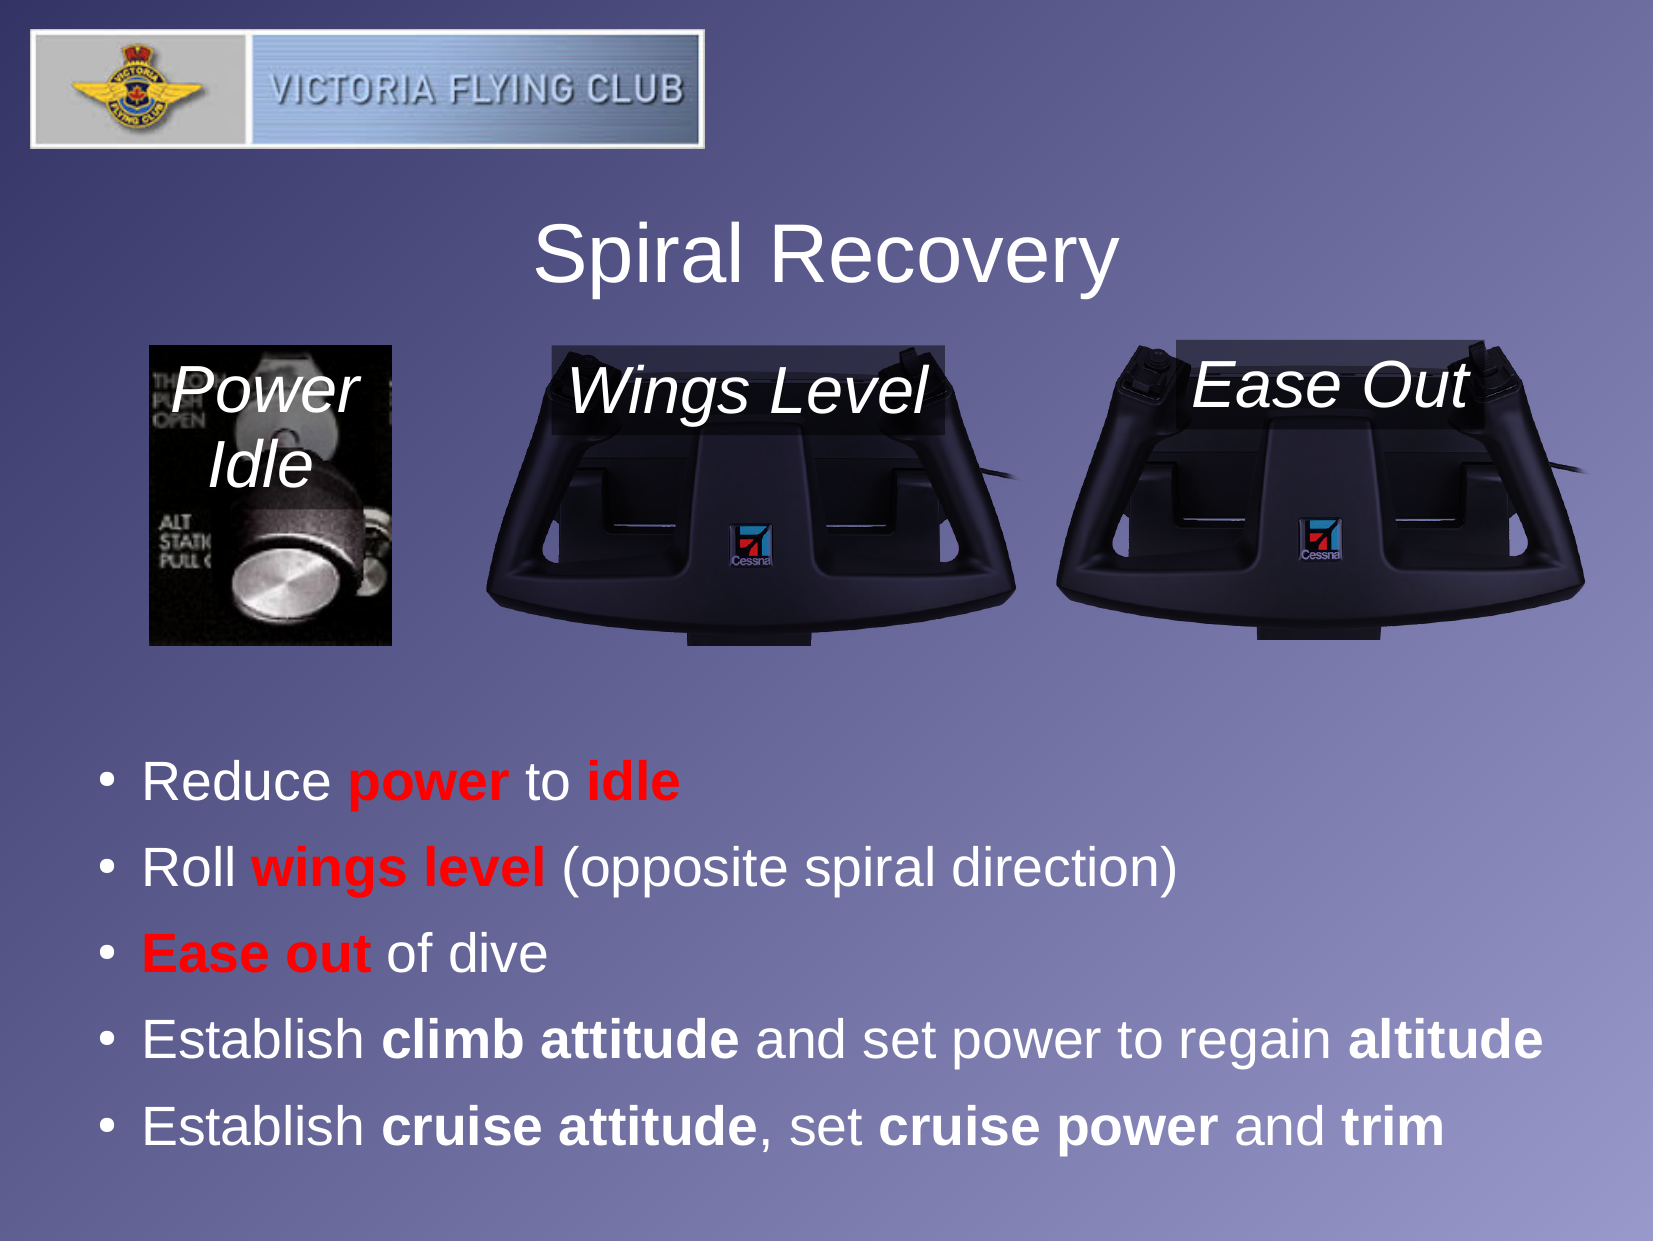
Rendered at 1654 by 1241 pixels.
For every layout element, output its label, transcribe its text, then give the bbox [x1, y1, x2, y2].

picture [149, 345, 392, 646]
title Spiral Recovery [82, 150, 1571, 358]
picture [30, 29, 705, 149]
picture [479, 345, 1022, 646]
picture [1049, 339, 1591, 640]
list Reduce power to idle Roll wings level (opposite spiral direction) Ease out of dive Establish climb attitude and set power to regain altitude Establish cruise attitude, set cruise power and trim [82, 750, 1571, 1201]
text_box Wings Level [551, 345, 945, 436]
text_box Ease Out [1176, 339, 1485, 430]
text_box Power Idle [155, 345, 375, 510]
